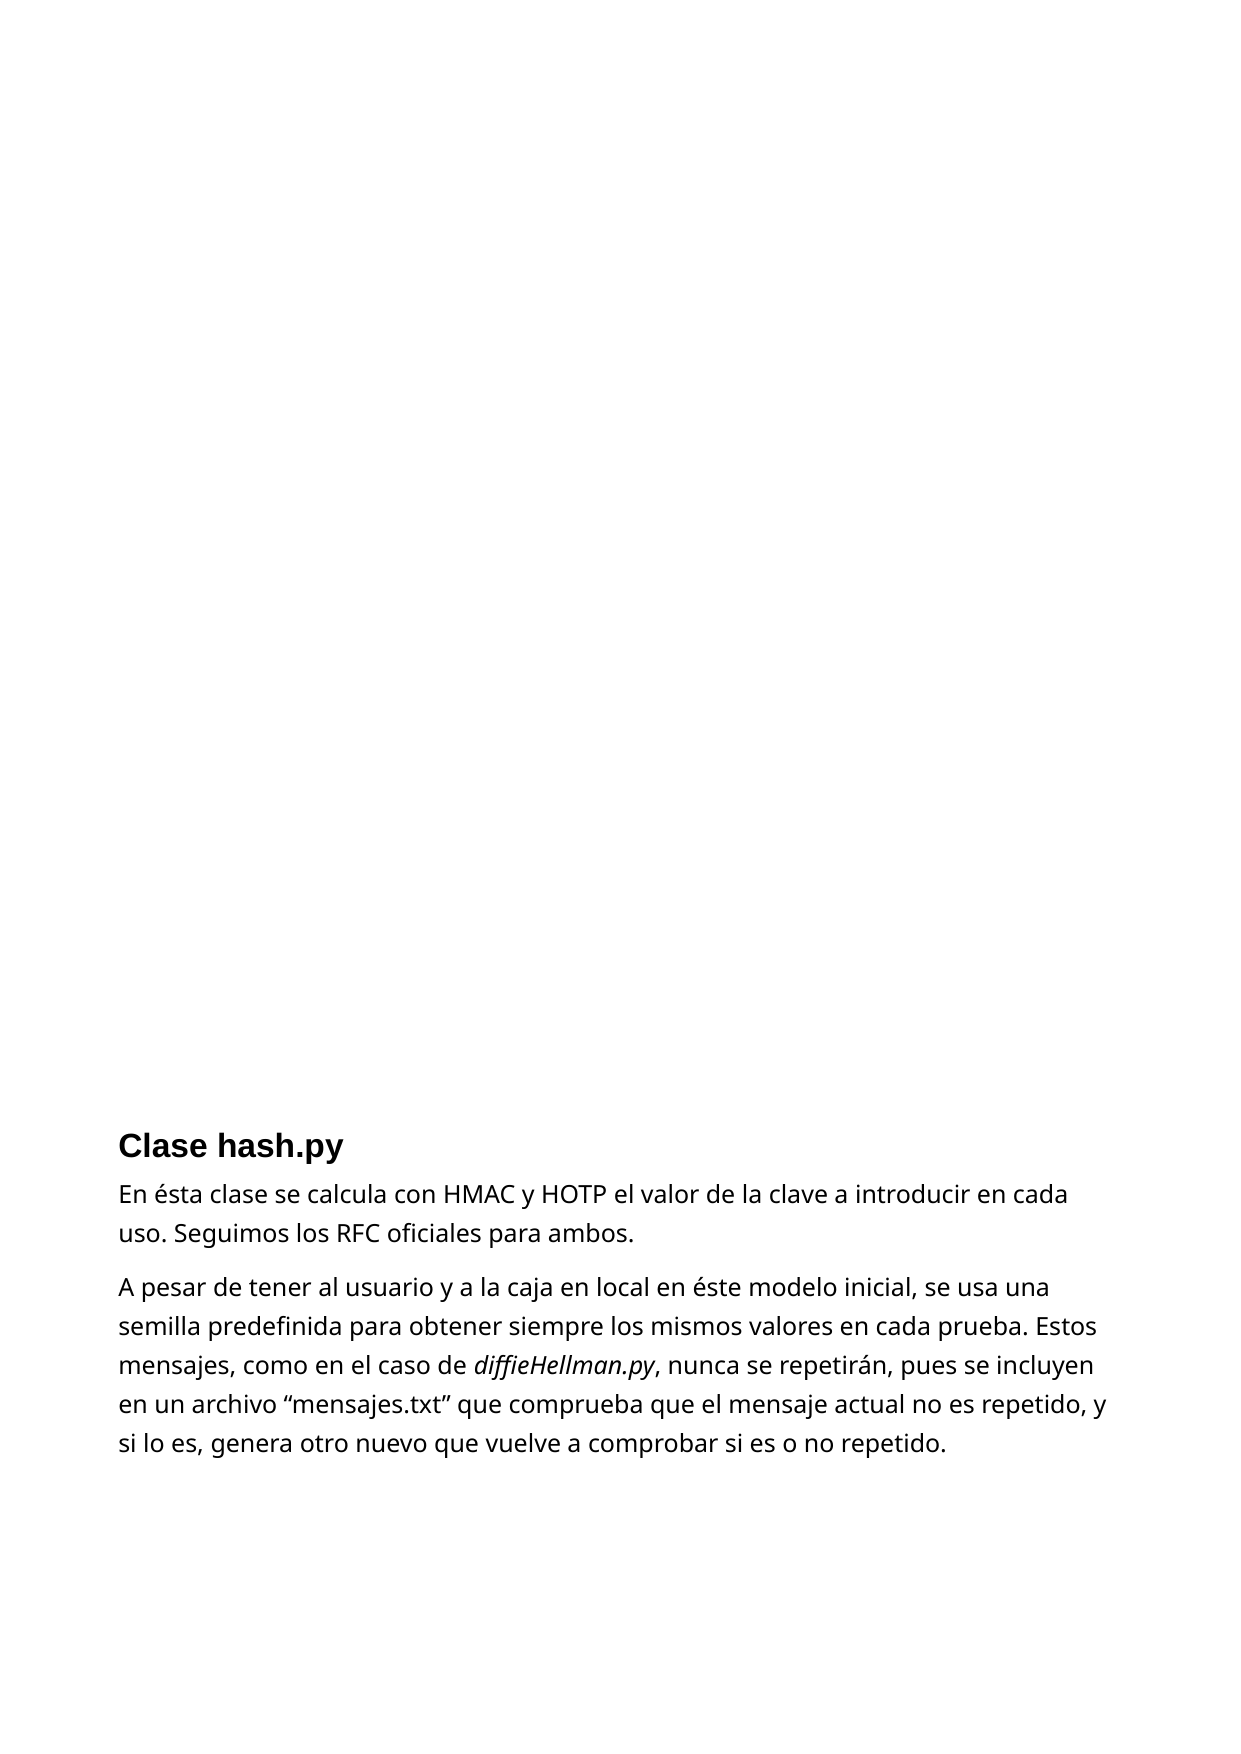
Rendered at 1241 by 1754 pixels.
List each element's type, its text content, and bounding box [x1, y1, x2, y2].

text A pesar de tener al usuario y a la caja en local en éste modelo inicial, se usa una semilla predefinida para obtener siempre los mismos valores en cada prueba. Estos mensajes, como en el caso de diffieHellman.py, nunca se repetirán, pues se incluyen en un archivo “mensajes.txt” que comprueba que el mensaje actual no es repetido, y si lo es, genera otro nuevo que vuelve a comprobar si es o no repetido. [118, 1269, 1122, 1460]
text En ésta clase se calcula con HMAC y HOTP el valor de la clave a introducir en cada uso. Seguimos los RFC oficiales para ambos. [118, 1177, 1122, 1250]
subtitle Clase hash.py [118, 1125, 1122, 1164]
